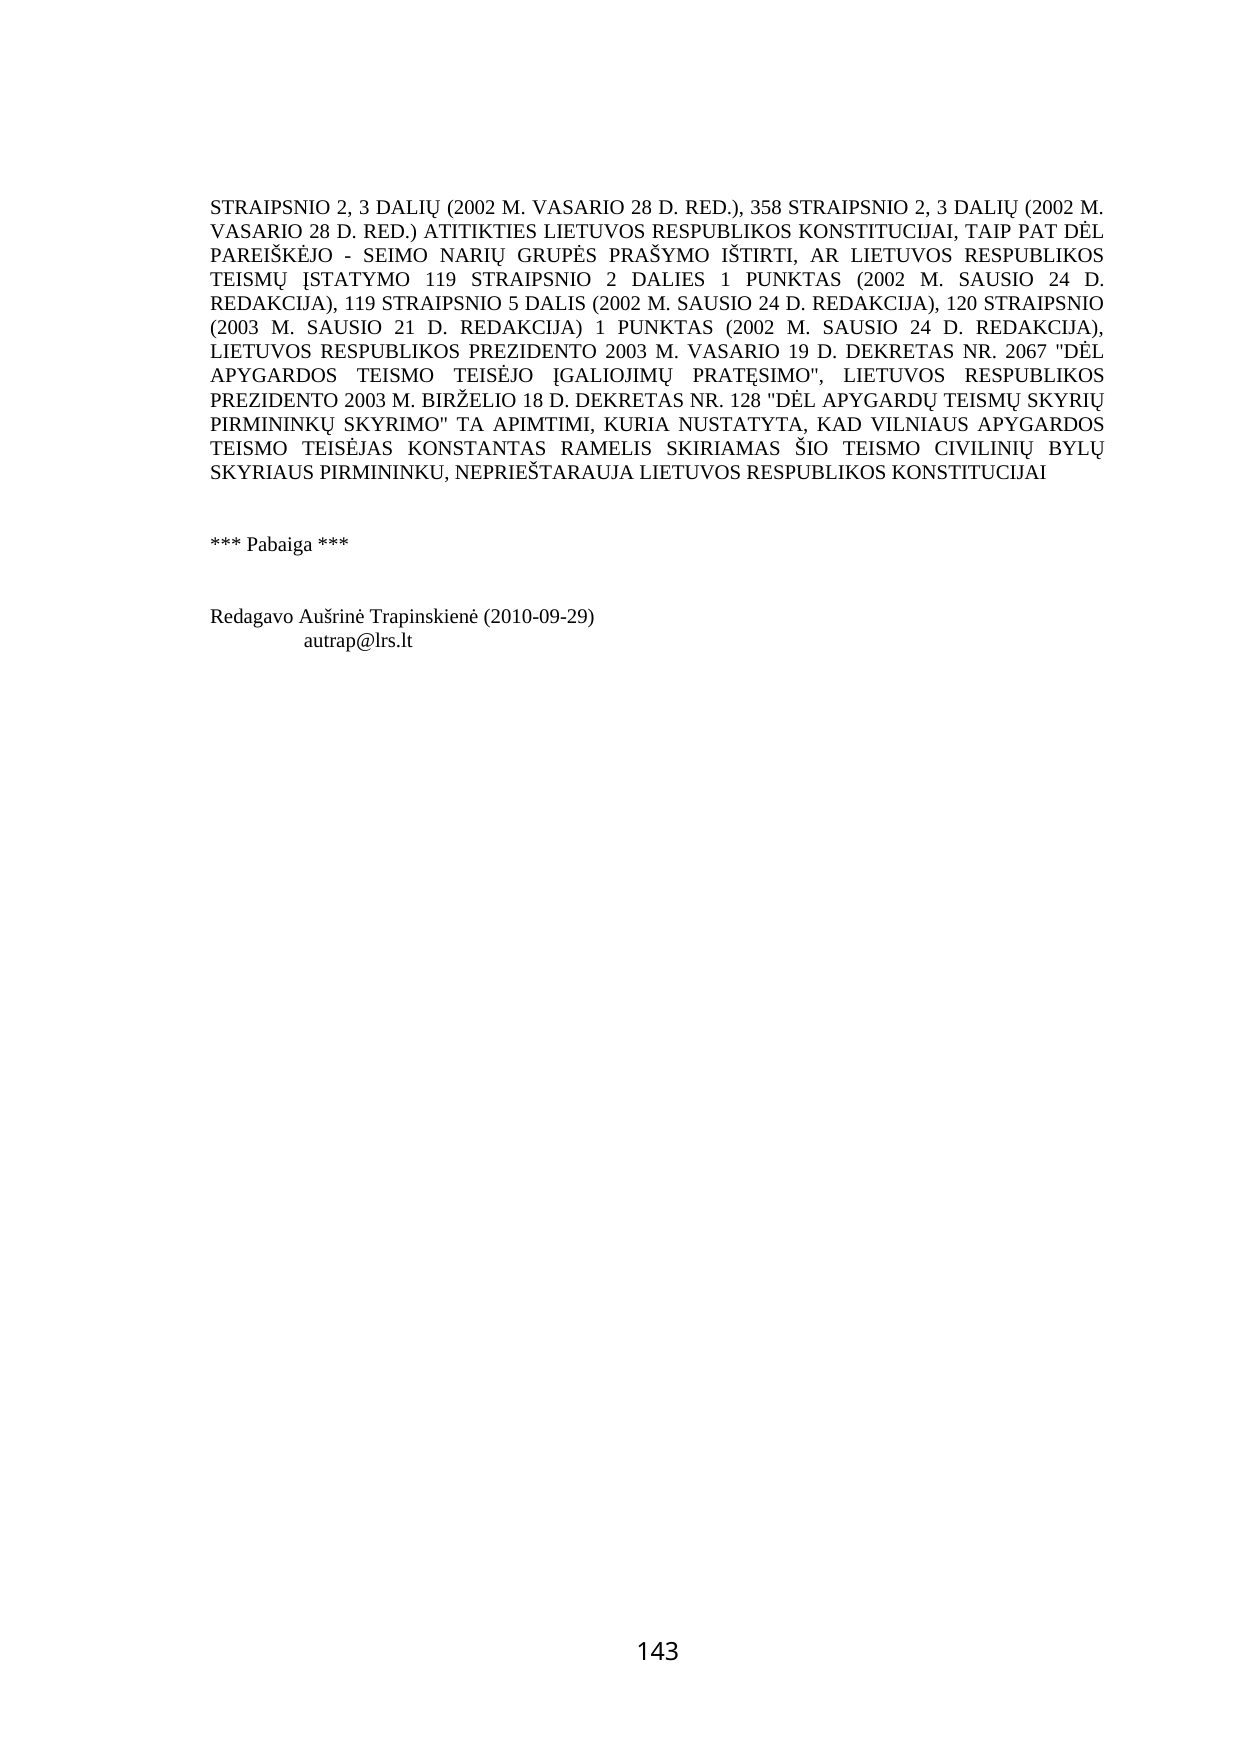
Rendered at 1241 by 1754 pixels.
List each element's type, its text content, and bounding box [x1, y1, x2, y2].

text *** Pabaiga *** [210, 532, 1106, 556]
text autrap@lrs.lt [210, 628, 1106, 652]
text STRAIPSNIO 2, 3 DALIŲ (2002 M. VASARIO 28 D. RED.), 358 STRAIPSNIO 2, 3 DALIŲ (2002 M. VASARIO 28 D. RED.) ATITIKTIES LIETUVOS RESPUBLIKOS KONSTITUCIJAI, TAIP PAT DĖL PAREIŠKĖJO - SEIMO NARIŲ GRUPĖS PRAŠYMO IŠTIRTI, AR LIETUVOS RESPUBLIKOS TEISMŲ ĮSTATYMO 119 STRAIPSNIO 2 DALIES 1 PUNKTAS (2002 M. SAUSIO 24 D. REDAKCIJA), 119 STRAIPSNIO 5 DALIS (2002 M. SAUSIO 24 D. REDAKCIJA), 120 STRAIPSNIO (2003 M. SAUSIO 21 D. REDAKCIJA) 1 PUNKTAS (2002 M. SAUSIO 24 D. REDAKCIJA), LIETUVOS RESPUBLIKOS PREZIDENTO 2003 M. VASARIO 19 D. DEKRETAS NR. 2067 "DĖL APYGARDOS TEISMO TEISĖJO ĮGALIOJIMŲ PRATĘSIMO", LIETUVOS RESPUBLIKOS PREZIDENTO 2003 M. BIRŽELIO 18 D. DEKRETAS NR. 128 "DĖL APYGARDŲ TEISMŲ SKYRIŲ PIRMININKŲ SKYRIMO" TA APIMTIMI, KURIA NUSTATYTA, KAD VILNIAUS APYGARDOS TEISMO TEISĖJAS KONSTANTAS RAMELIS SKIRIAMAS ŠIO TEISMO CIVILINIŲ BYLŲ SKYRIAUS PIRMININKU, NEPRIEŠTARAUJA LIETUVOS RESPUBLIKOS KONSTITUCIJAI [210, 195, 1106, 484]
text Redagavo Aušrinė Trapinskienė (2010-09-29) [210, 604, 1106, 628]
